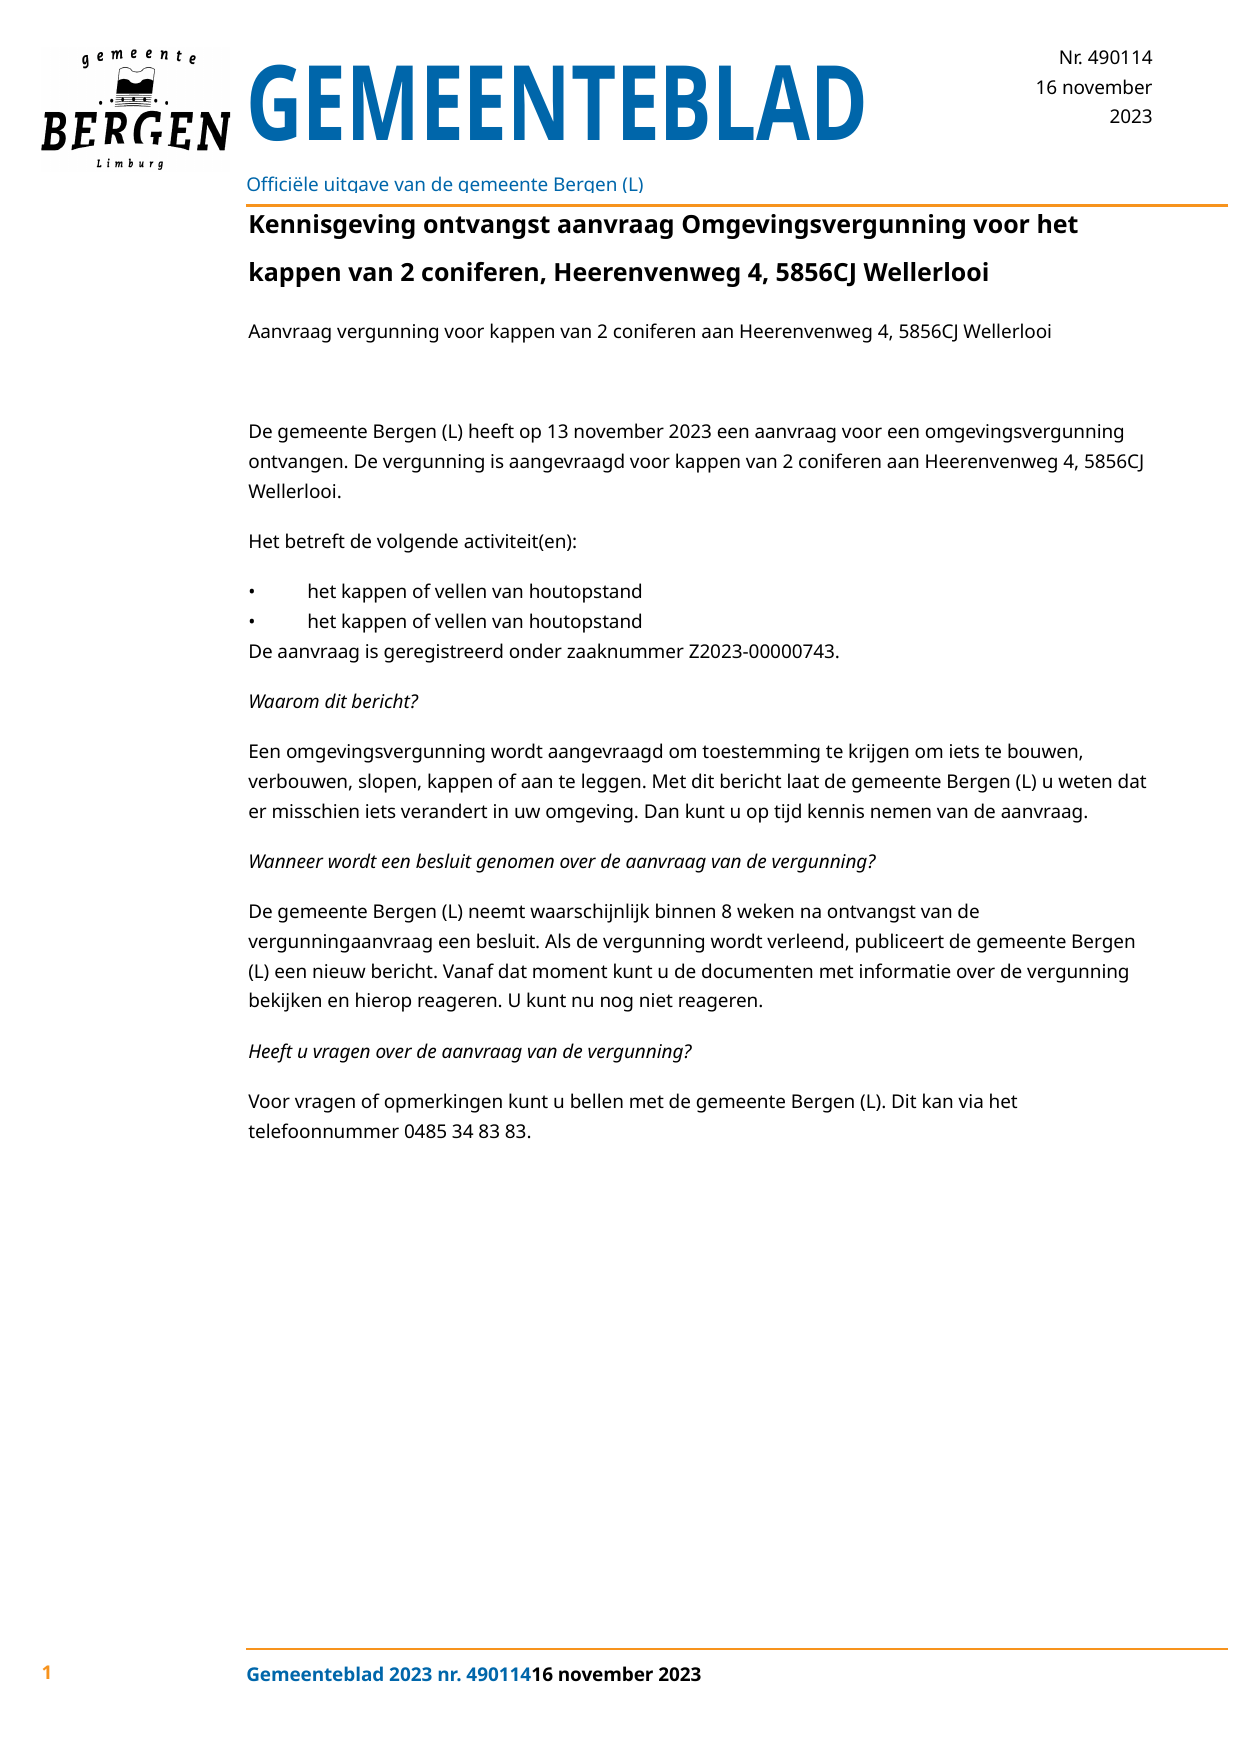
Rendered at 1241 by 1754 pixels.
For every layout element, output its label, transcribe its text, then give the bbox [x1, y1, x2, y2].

text Waarom dit bericht? [248, 688, 1152, 714]
text De gemeente Bergen (L) neemt waarschijnlijk binnen 8 weken na ontvangst van de vergunningaanvraag een besluit. Als de vergunning wordt verleend, publiceert de gemeente Bergen (L) een nieuw bericht. Vanaf dat moment kunt u de documenten met informatie over de vergunning bekijken en hierop reageren. U kunt nu nog niet reageren. [248, 899, 1152, 1013]
text De aanvraag is geregistreerd onder zaaknummer Z2023-00000743. [248, 638, 1152, 664]
text Een omgevingsvergunning wordt aangevraagd om toestemming te krijgen om iets te bouwen, verbouwen, slopen, kappen of aan te leggen. Met dit bericht laat de gemeente Bergen (L) u weten dat er misschien iets verandert in uw omgeving. Dan kunt u op tijd kennis nemen van de aanvraag. [248, 739, 1152, 824]
text Voor vragen of opmerkingen kunt u bellen met de gemeente Bergen (L). Dit kan via het telefoonnummer 0485 34 83 83. [248, 1088, 1152, 1144]
text Kennisgeving ontvangst aanvraag Omgevingsvergunning voor het kappen van 2 coniferen, Heerenvenweg 4, 5856CJ Wellerlooi [248, 207, 1152, 288]
list het kappen of vellen van houtopstand [248, 579, 1152, 604]
list het kappen of vellen van houtopstand [248, 608, 1152, 634]
text De gemeente Bergen (L) heeft op 13 november 2023 een aanvraag voor een omgevingsvergunning ontvangen. De vergunning is aangevraagd voor kappen van 2 coniferen aan Heerenvenweg 4, 5856CJ Wellerlooi. [248, 419, 1152, 504]
picture [41, 47, 231, 172]
text Aanvraag vergunning voor kappen van 2 coniferen aan Heerenvenweg 4, 5856CJ Wellerlooi [248, 318, 1152, 344]
text Wanneer wordt een besluit genomen over de aanvraag van de vergunning? [248, 848, 1152, 874]
text Heeft u vragen over de aanvraag van de vergunning? [248, 1038, 1152, 1064]
text Het betreft de volgende activiteit(en): [248, 528, 1152, 554]
